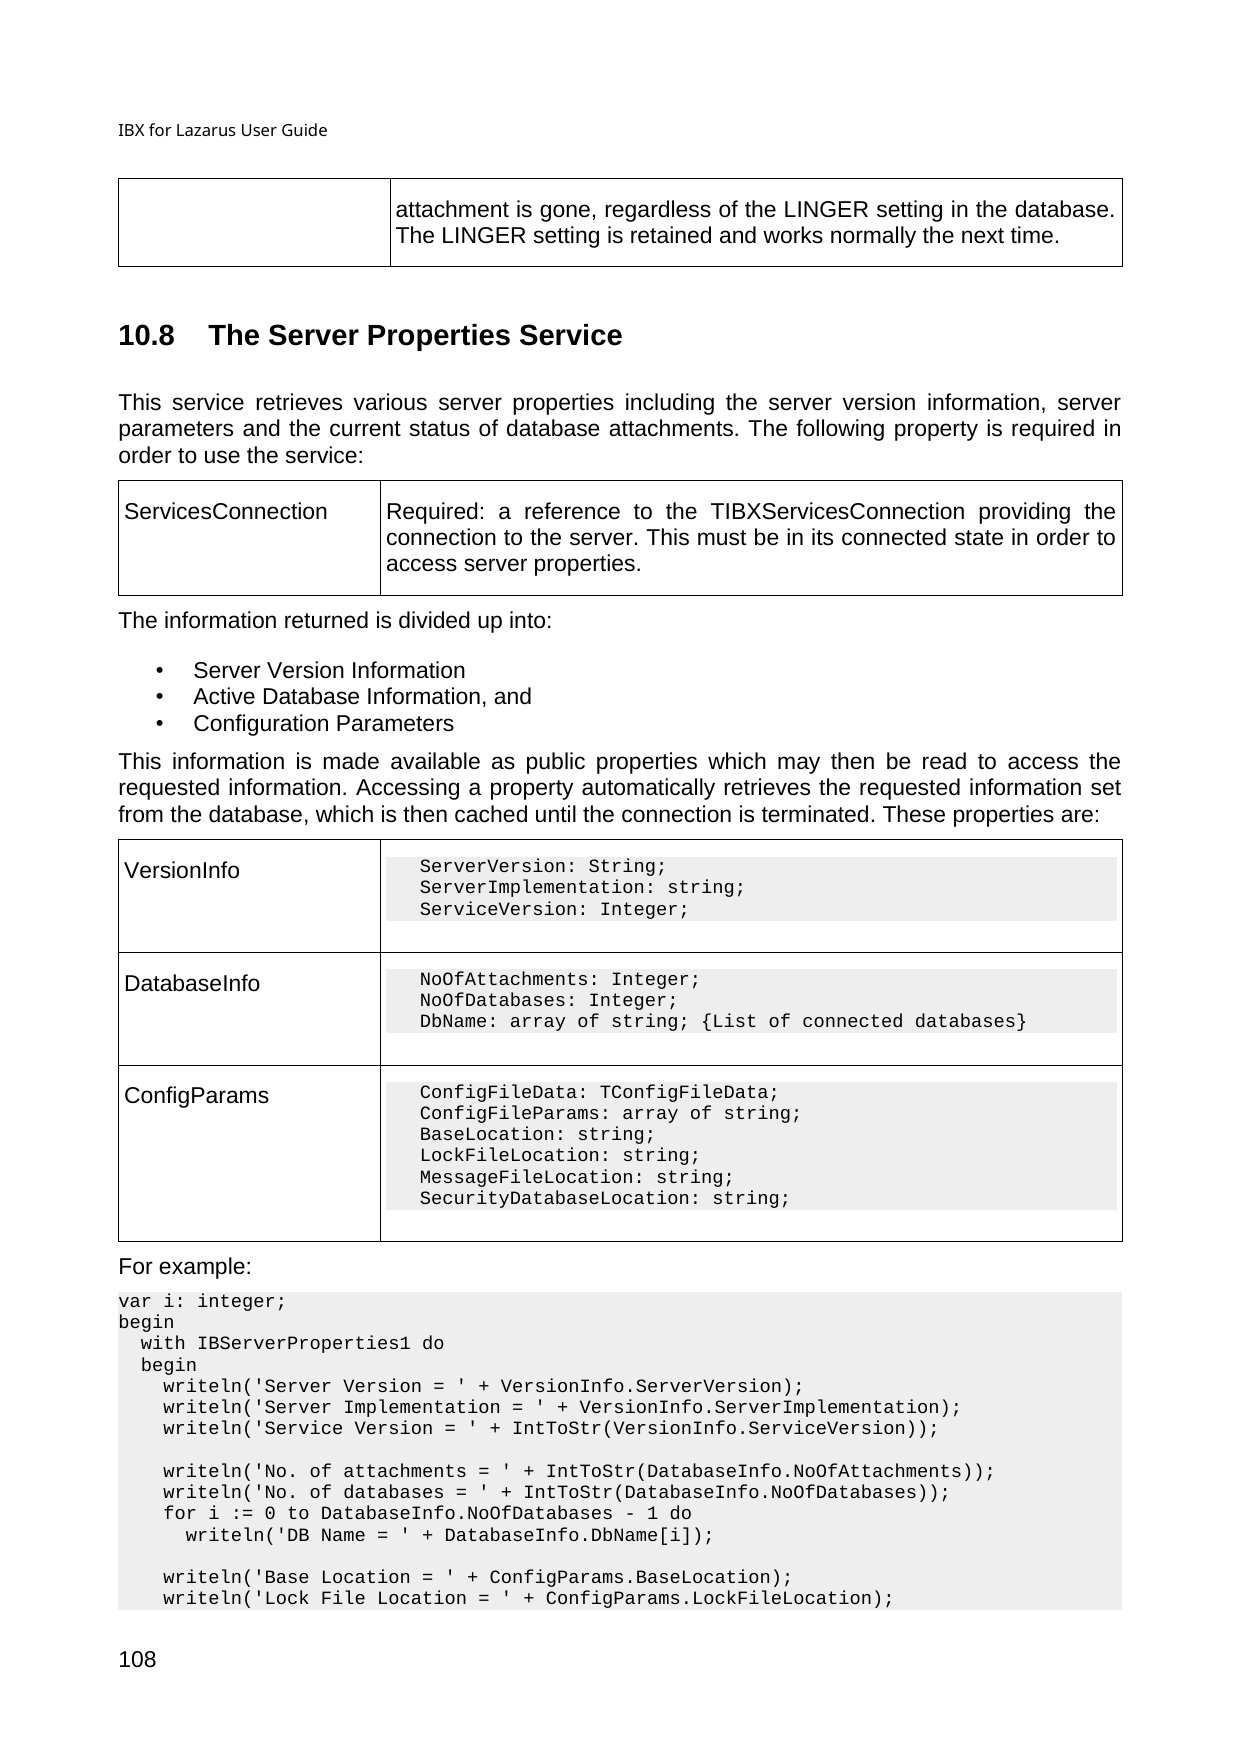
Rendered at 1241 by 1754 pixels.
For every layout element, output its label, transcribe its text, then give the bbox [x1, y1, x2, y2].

list Active Database Information, and [156, 683, 1122, 709]
table_cell ConfigFileData: TConfigFileData; ConfigFileParams: array of string; BaseLocation: string; LockFileLocation: string; MessageFileLocation: string; SecurityDatabaseLocation: string; [381, 1066, 1122, 1241]
text begin [118, 1355, 1122, 1377]
text writeln('No. of attachments = ' + IntToStr(DatabaseInfo.NoOfAttachments)); [118, 1462, 1122, 1483]
text writeln('Service Version = ' + IntToStr(VersionInfo.ServiceVersion)); [118, 1419, 1122, 1440]
text writeln('Server Version = ' + VersionInfo.ServerVersion); [118, 1377, 1122, 1398]
text The information returned is divided up into: [118, 607, 1122, 633]
text writeln('No. of databases = ' + IntToStr(DatabaseInfo.NoOfDatabases)); [118, 1483, 1122, 1504]
list Server Version Information [156, 657, 1122, 683]
subtitle The Server Properties Service [118, 318, 1122, 351]
table_header Required: a reference to the TIBXServicesConnection providing the connection to the server. This must be in its connected state in order to access server properties. [381, 481, 1122, 594]
text with IBServerProperties1 do [118, 1334, 1122, 1355]
table_cell [119, 179, 390, 266]
text writeln('Base Location = ' + ConfigParams.BaseLocation); [118, 1568, 1122, 1589]
table_header ServerVersion: String; ServerImplementation: string; ServiceVersion: Integer; [381, 840, 1122, 952]
text This information is made available as public properties which may then be read to access the requested information. Accessing a property automatically retrieves the requested information set from the database, which is then cached until the connection is terminated. These properties are: [118, 748, 1122, 827]
table_header VersionInfo [119, 840, 380, 952]
table_cell NoOfAttachments: Integer; NoOfDatabases: Integer; DbName: array of string; {List of connected databases} [381, 953, 1122, 1064]
text This service retrieves various server properties including the server version information, server parameters and the current status of database attachments. The following property is required in order to use the service: [118, 389, 1122, 468]
text For example: [118, 1253, 1122, 1279]
table_cell DatabaseInfo [119, 953, 380, 1064]
text writeln('Lock File Location = ' + ConfigParams.LockFileLocation); [118, 1589, 1122, 1610]
table_cell ConfigParams [119, 1066, 380, 1241]
text writeln('Server Implementation = ' + VersionInfo.ServerImplementation); [118, 1398, 1122, 1419]
list Configuration Parameters [156, 709, 1122, 736]
text for i := 0 to DatabaseInfo.NoOfDatabases - 1 do [118, 1504, 1122, 1525]
text begin [118, 1313, 1122, 1334]
table_header ServicesConnection [119, 481, 380, 594]
text var i: integer; [118, 1292, 1122, 1313]
text writeln('DB Name = ' + DatabaseInfo.DbName[i]); [118, 1525, 1122, 1547]
table_cell attachment is gone, regardless of the LINGER setting in the database. The LINGER setting is retained and works normally the next time. [391, 179, 1122, 266]
